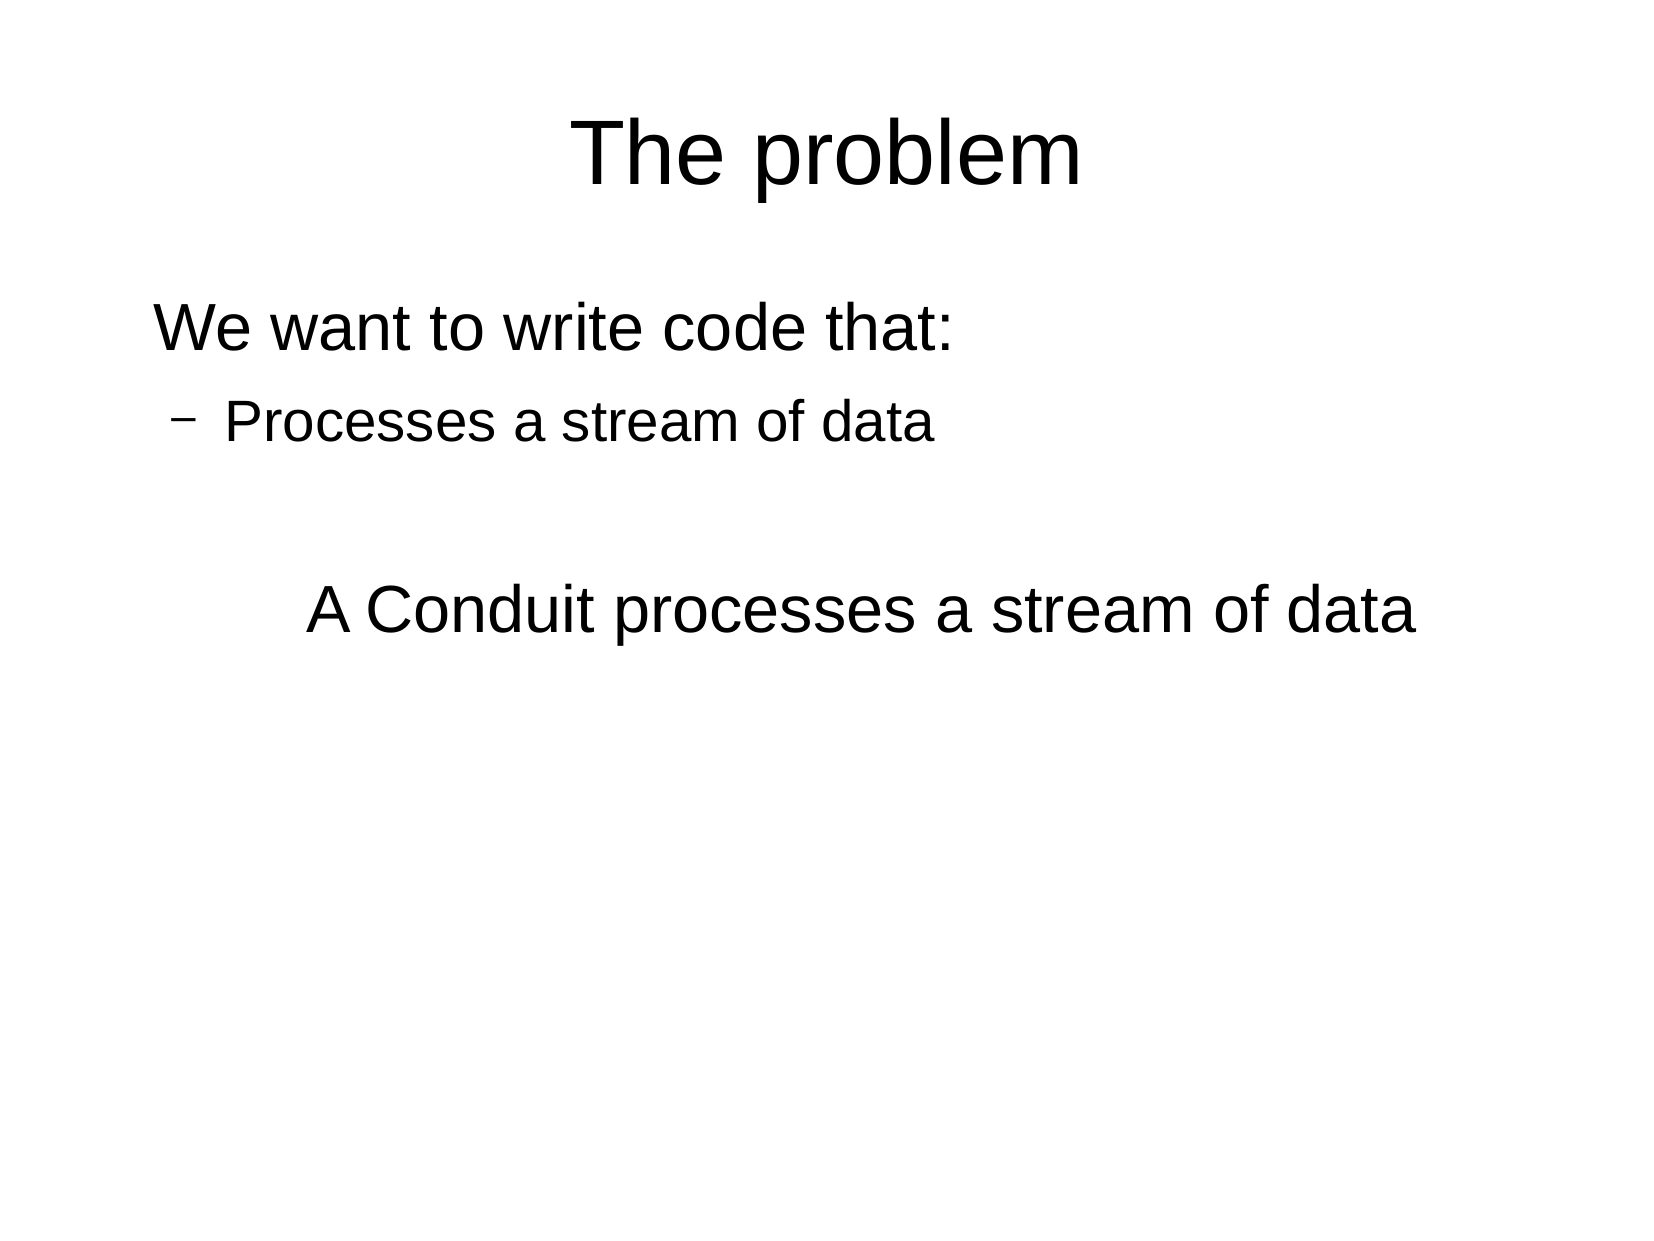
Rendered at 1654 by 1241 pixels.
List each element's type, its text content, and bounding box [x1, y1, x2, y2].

title The problem [82, 49, 1571, 257]
list We want to write code that: Processes a stream of data A Conduit processes a stream of data [82, 290, 1571, 1010]
